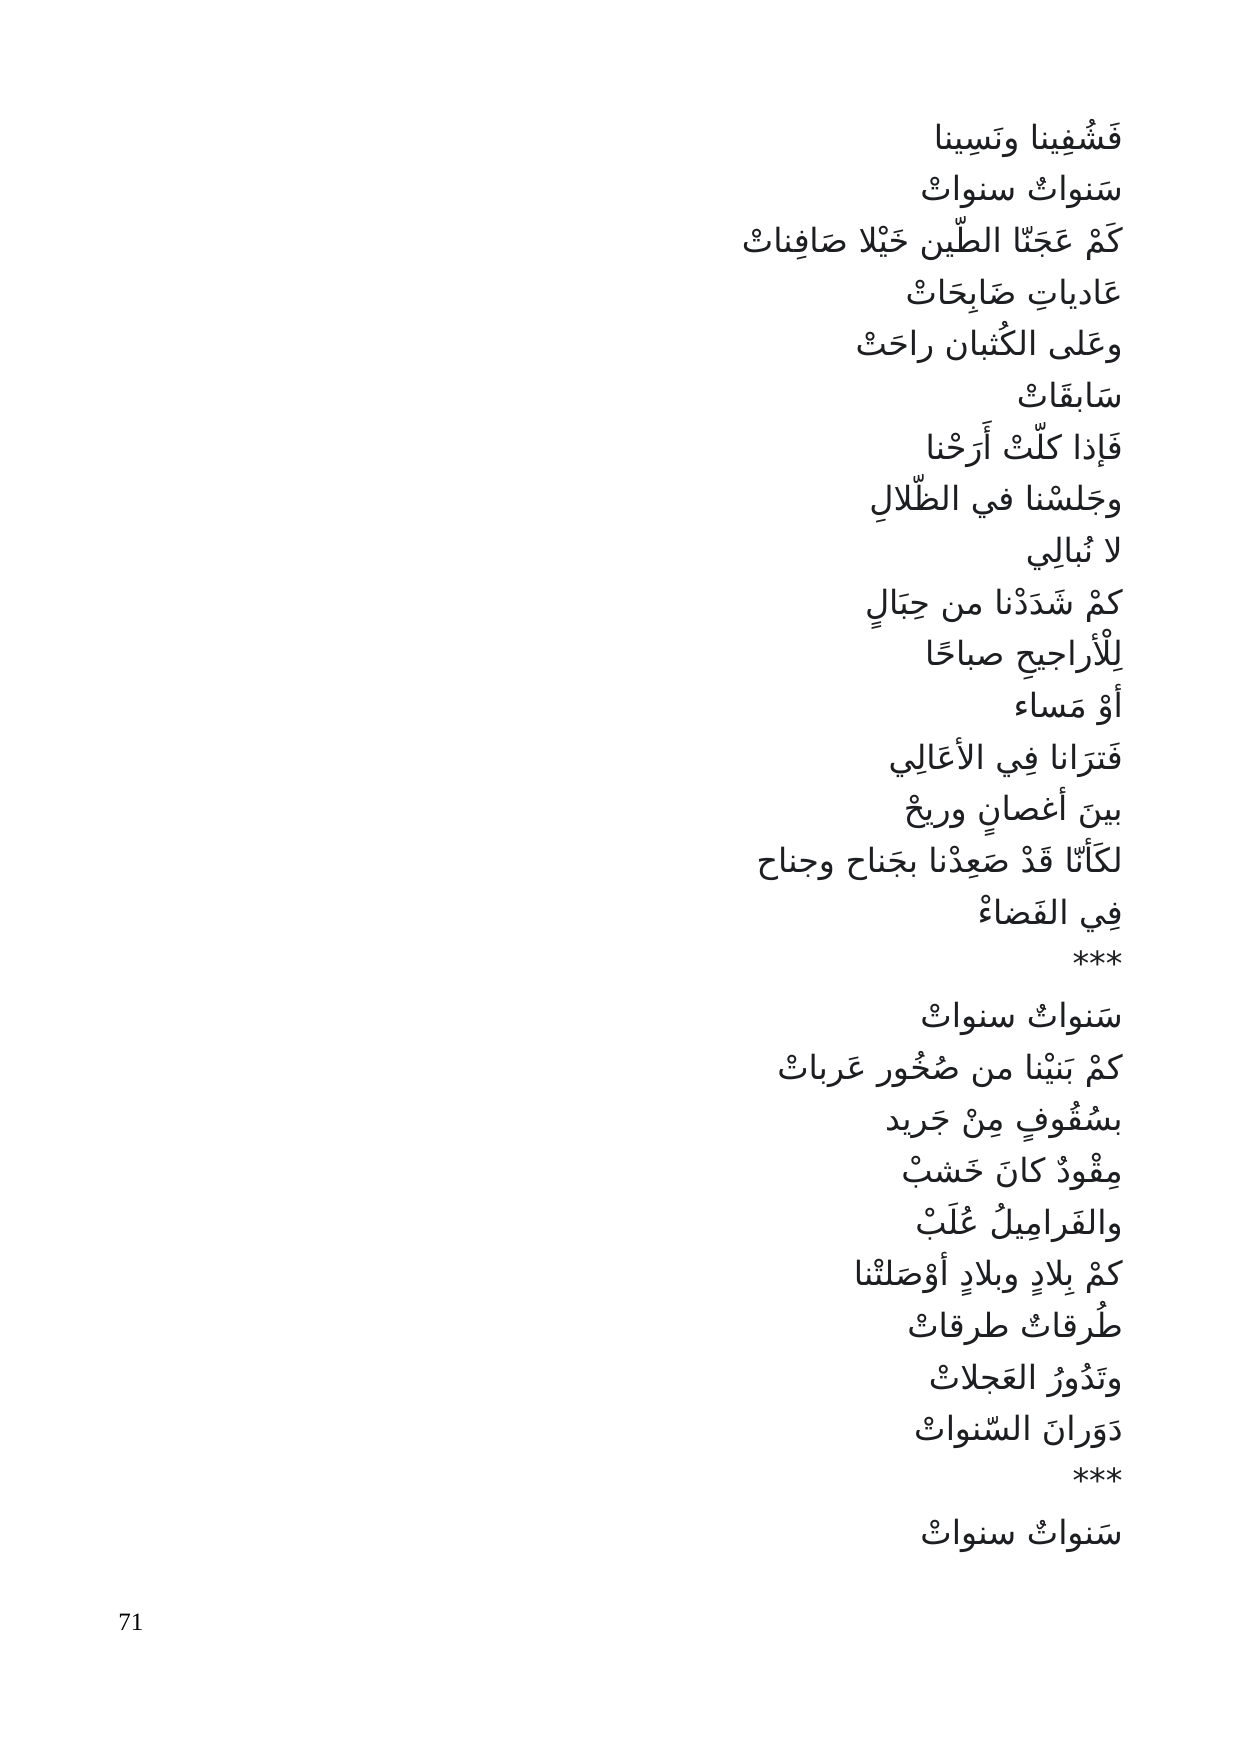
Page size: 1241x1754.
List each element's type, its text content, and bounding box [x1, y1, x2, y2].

text لكَأنّا قَدْ صَعِدْنا بجَناح وجناح [118, 841, 1122, 880]
text وتَدُورُ العَجلاتْ [118, 1358, 1122, 1397]
text لِلْأراجيحِ صباحًا [118, 635, 1122, 674]
text كمْ بِلادٍ وبلادٍ أوْصَلتْنا [118, 1255, 1122, 1294]
text أوْ مَساء [118, 686, 1122, 725]
text *** [118, 945, 1122, 984]
text دَوَرانَ السّنواتْ [118, 1410, 1122, 1449]
text لا نُبالِي [118, 531, 1122, 570]
text سَنواتٌ سنواتْ [118, 170, 1122, 209]
text سَابقَاتْ [118, 376, 1122, 415]
text مِقْودٌ كانَ خَشبْ [118, 1151, 1122, 1190]
text فَترَانا فِي الأعَالِي [118, 738, 1122, 777]
text بسُقُوفٍ مِنْ جَريد [118, 1100, 1122, 1139]
text فَشُفِينا ونَسِينا [118, 118, 1122, 157]
text عَادياتِ ضَابِحَاتْ [118, 273, 1122, 312]
text والفَرامِيلُ عُلَبْ [118, 1203, 1122, 1242]
text فِي الفَضاءْ [118, 893, 1122, 932]
text كمْ شَدَدْنا من حِبَالٍ [118, 583, 1122, 622]
text فَإذا كلّتْ أَرَحْنا [118, 428, 1122, 467]
text سَنواتٌ سنواتْ [118, 996, 1122, 1035]
text وجَلسْنا في الظّلالِ [118, 480, 1122, 519]
text بينَ أغصانٍ وريحْ [118, 790, 1122, 829]
text طُرقاتٌ طرقاتْ [118, 1306, 1122, 1345]
text سَنواتٌ سنواتْ [118, 1513, 1122, 1552]
text كَمْ عَجَنّا الطّين خَيْلا صَافِناتْ [118, 221, 1122, 260]
text وعَلى الكُثبان راحَتْ [118, 325, 1122, 364]
text *** [118, 1461, 1122, 1500]
text كمْ بَنيْنا من صُخُور عَرباتْ [118, 1048, 1122, 1087]
